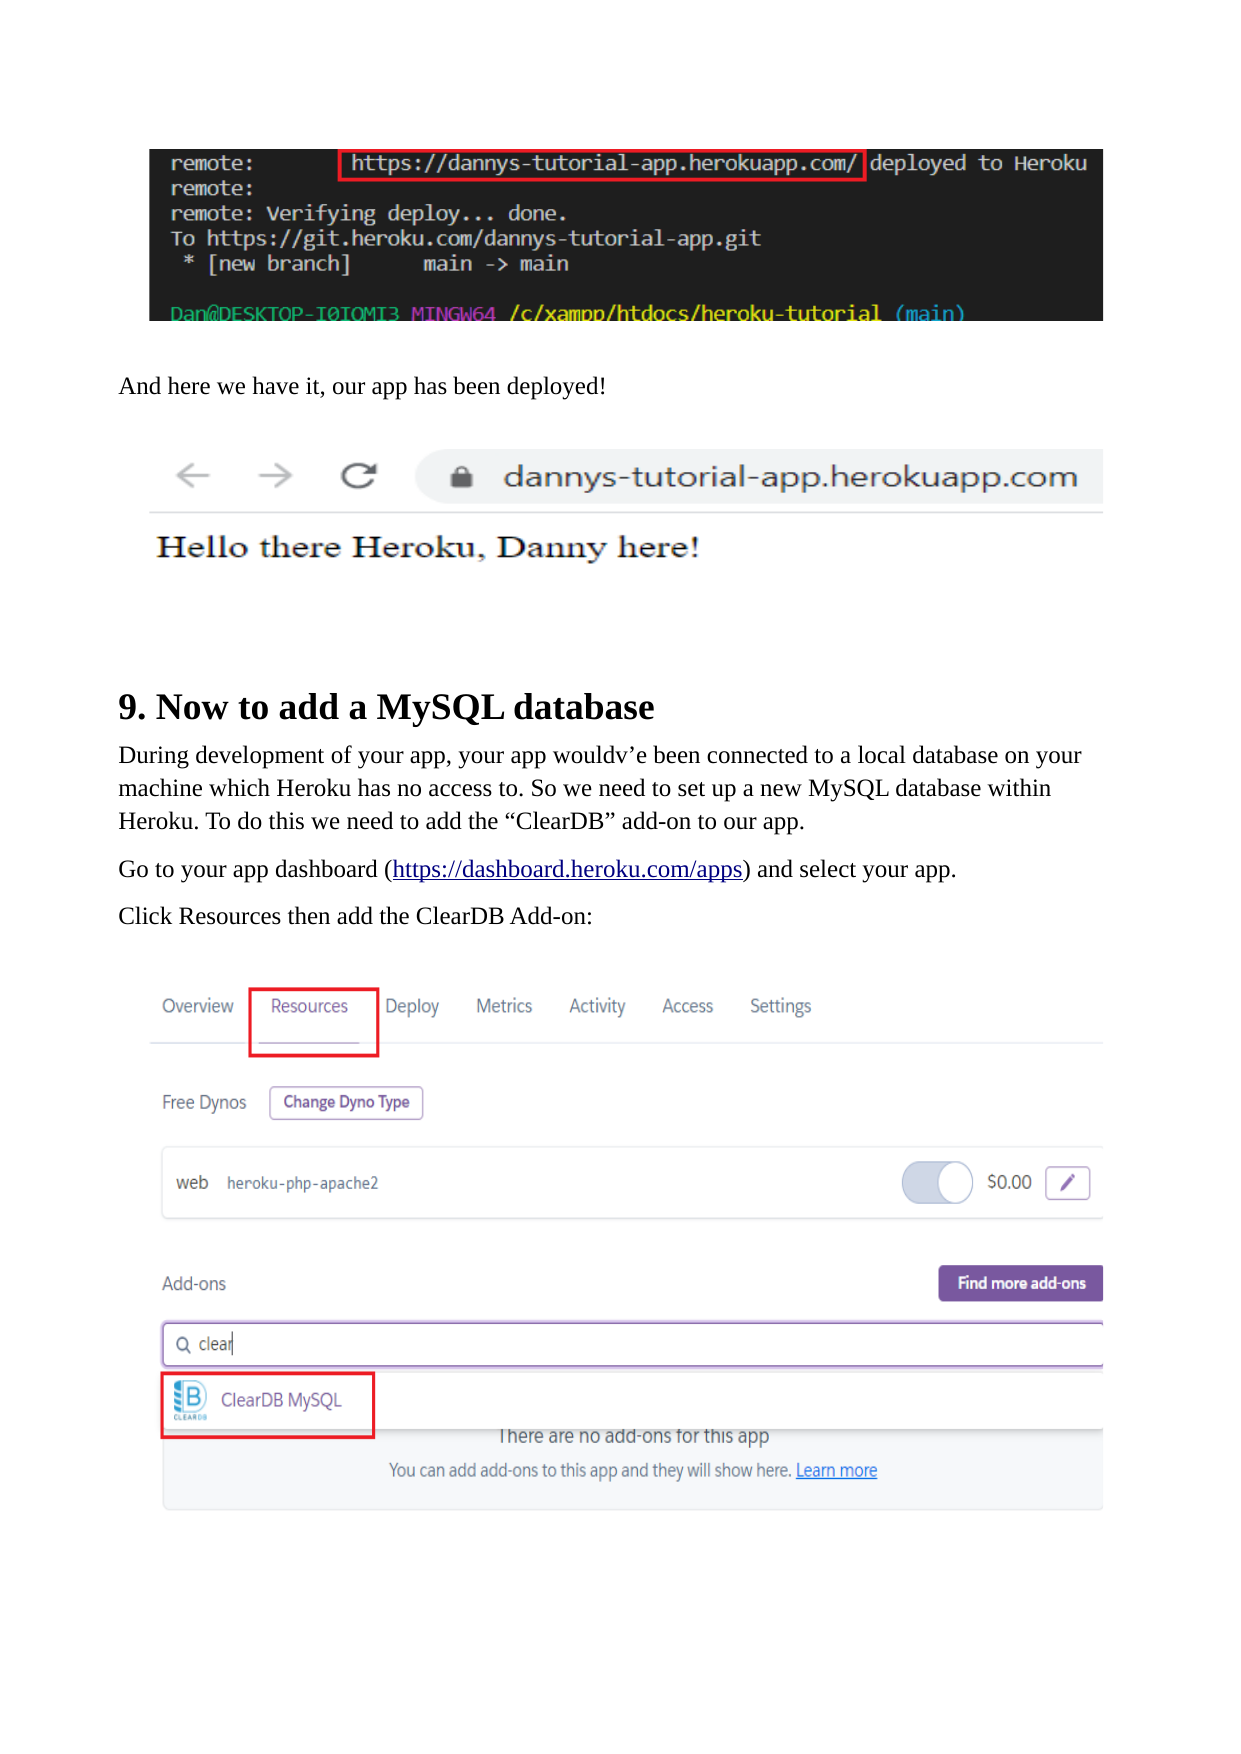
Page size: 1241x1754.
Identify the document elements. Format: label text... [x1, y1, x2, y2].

text During development of your app, your app wouldv’e been connected to a local database on your machine which Heroku has no access to. So we need to set up a new MySQL database within Heroku. To do this we need to add the “ClearDB” add-on to our app. [118, 740, 1122, 835]
picture [149, 149, 1104, 321]
text Go to your app dashboard (https://dashboard.heroku.com/apps) and select your app. [118, 854, 1122, 883]
subtitle 9. Now to add a MySQL database [118, 684, 1122, 728]
picture [149, 449, 1104, 614]
text Click Resources then add the ClearDB Add-on: [118, 901, 1122, 930]
text And here we have it, our app has been deployed! [118, 371, 1122, 399]
picture [149, 980, 1104, 1528]
